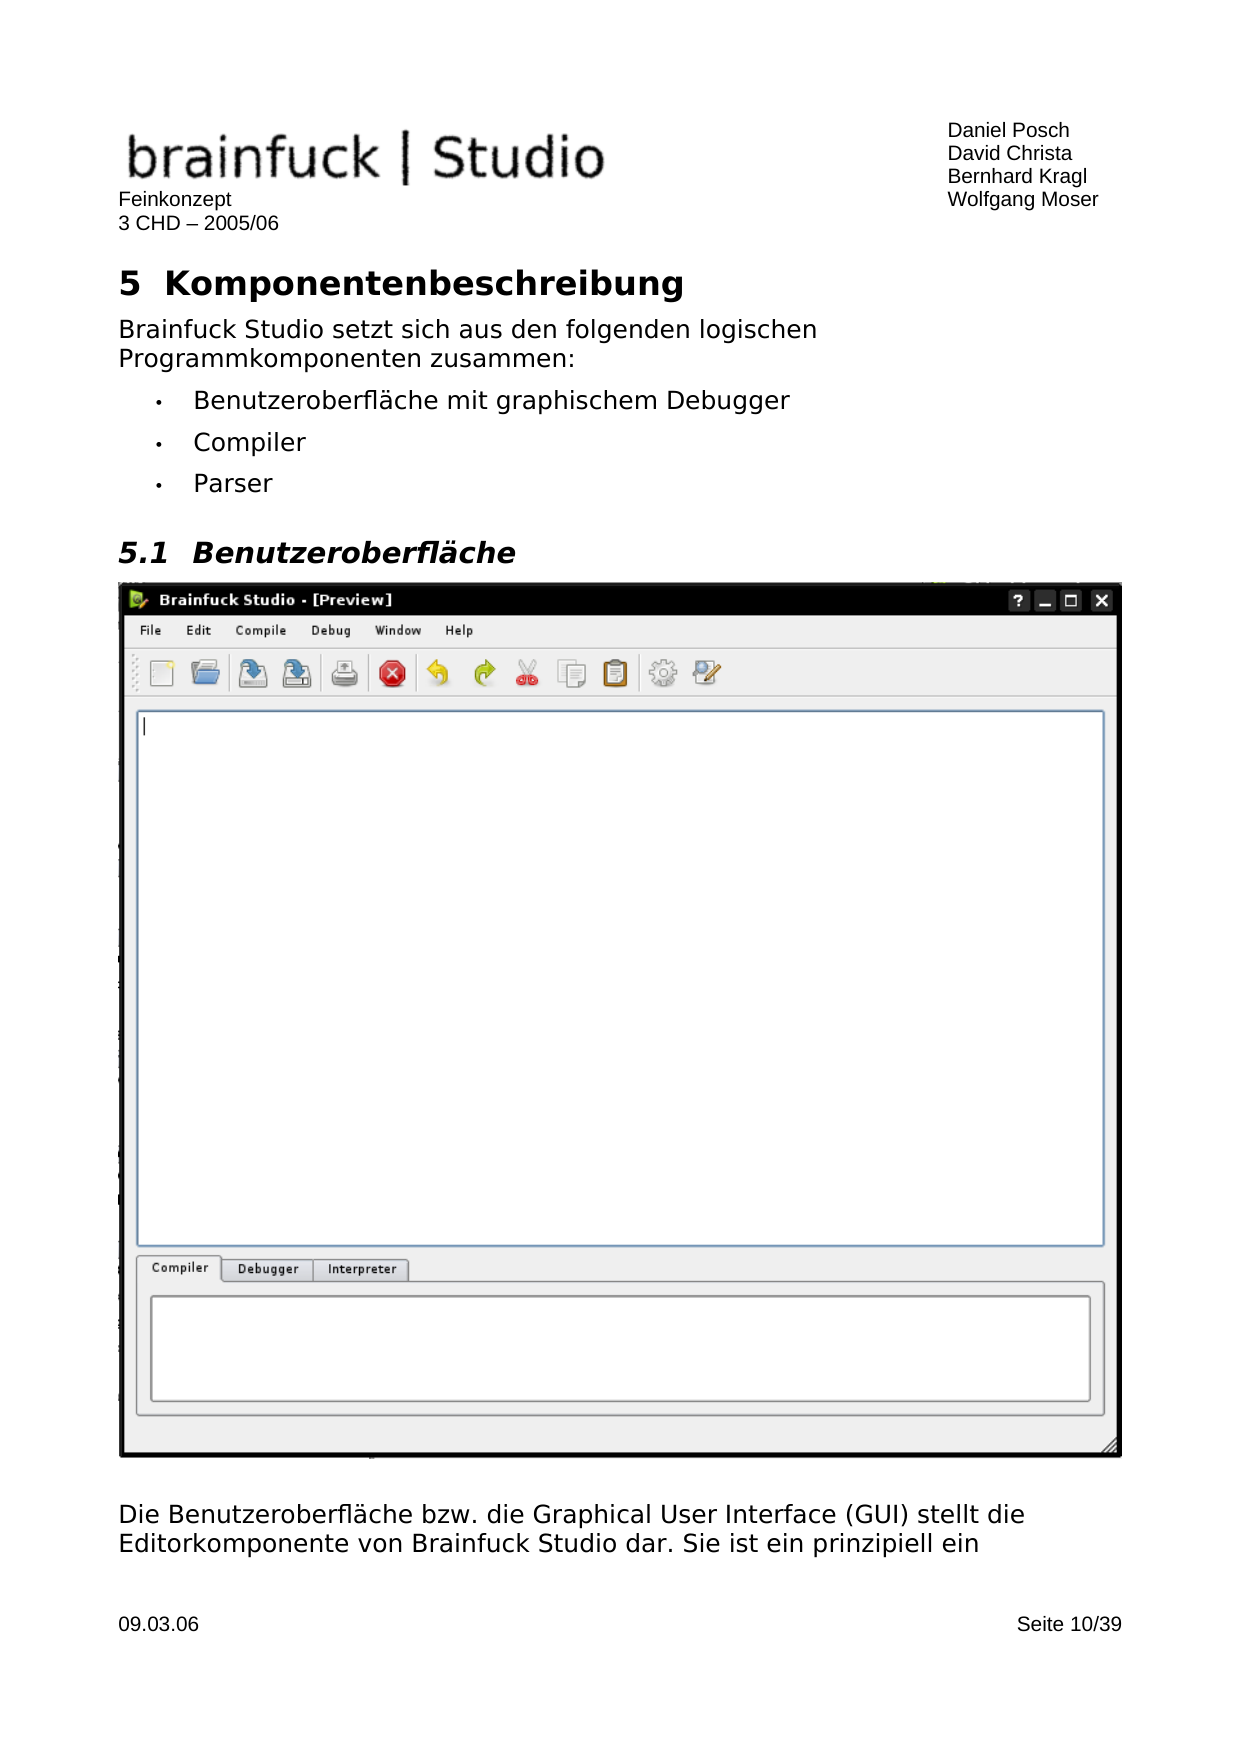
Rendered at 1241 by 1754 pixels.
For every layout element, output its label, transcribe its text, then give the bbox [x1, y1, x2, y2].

picture [118, 118, 609, 187]
picture [118, 582, 1122, 1459]
text Die Benutzeroberfläche bzw. die Graphical User Interface (GUI) stellt die Editorkomponente von Brainfuck Studio dar. Sie ist ein prinzipiell ein [118, 1501, 1122, 1559]
list Benutzeroberfläche mit graphischem Debugger [156, 386, 1122, 415]
text Brainfuck Studio setzt sich aus den folgenden logischen Programmkomponenten zusammen: [118, 315, 1122, 374]
list Parser [156, 469, 1122, 499]
subtitle Benutzeroberfläche [118, 536, 1122, 570]
subtitle Komponentenbeschreibung [118, 264, 1122, 303]
list Compiler [156, 428, 1122, 457]
